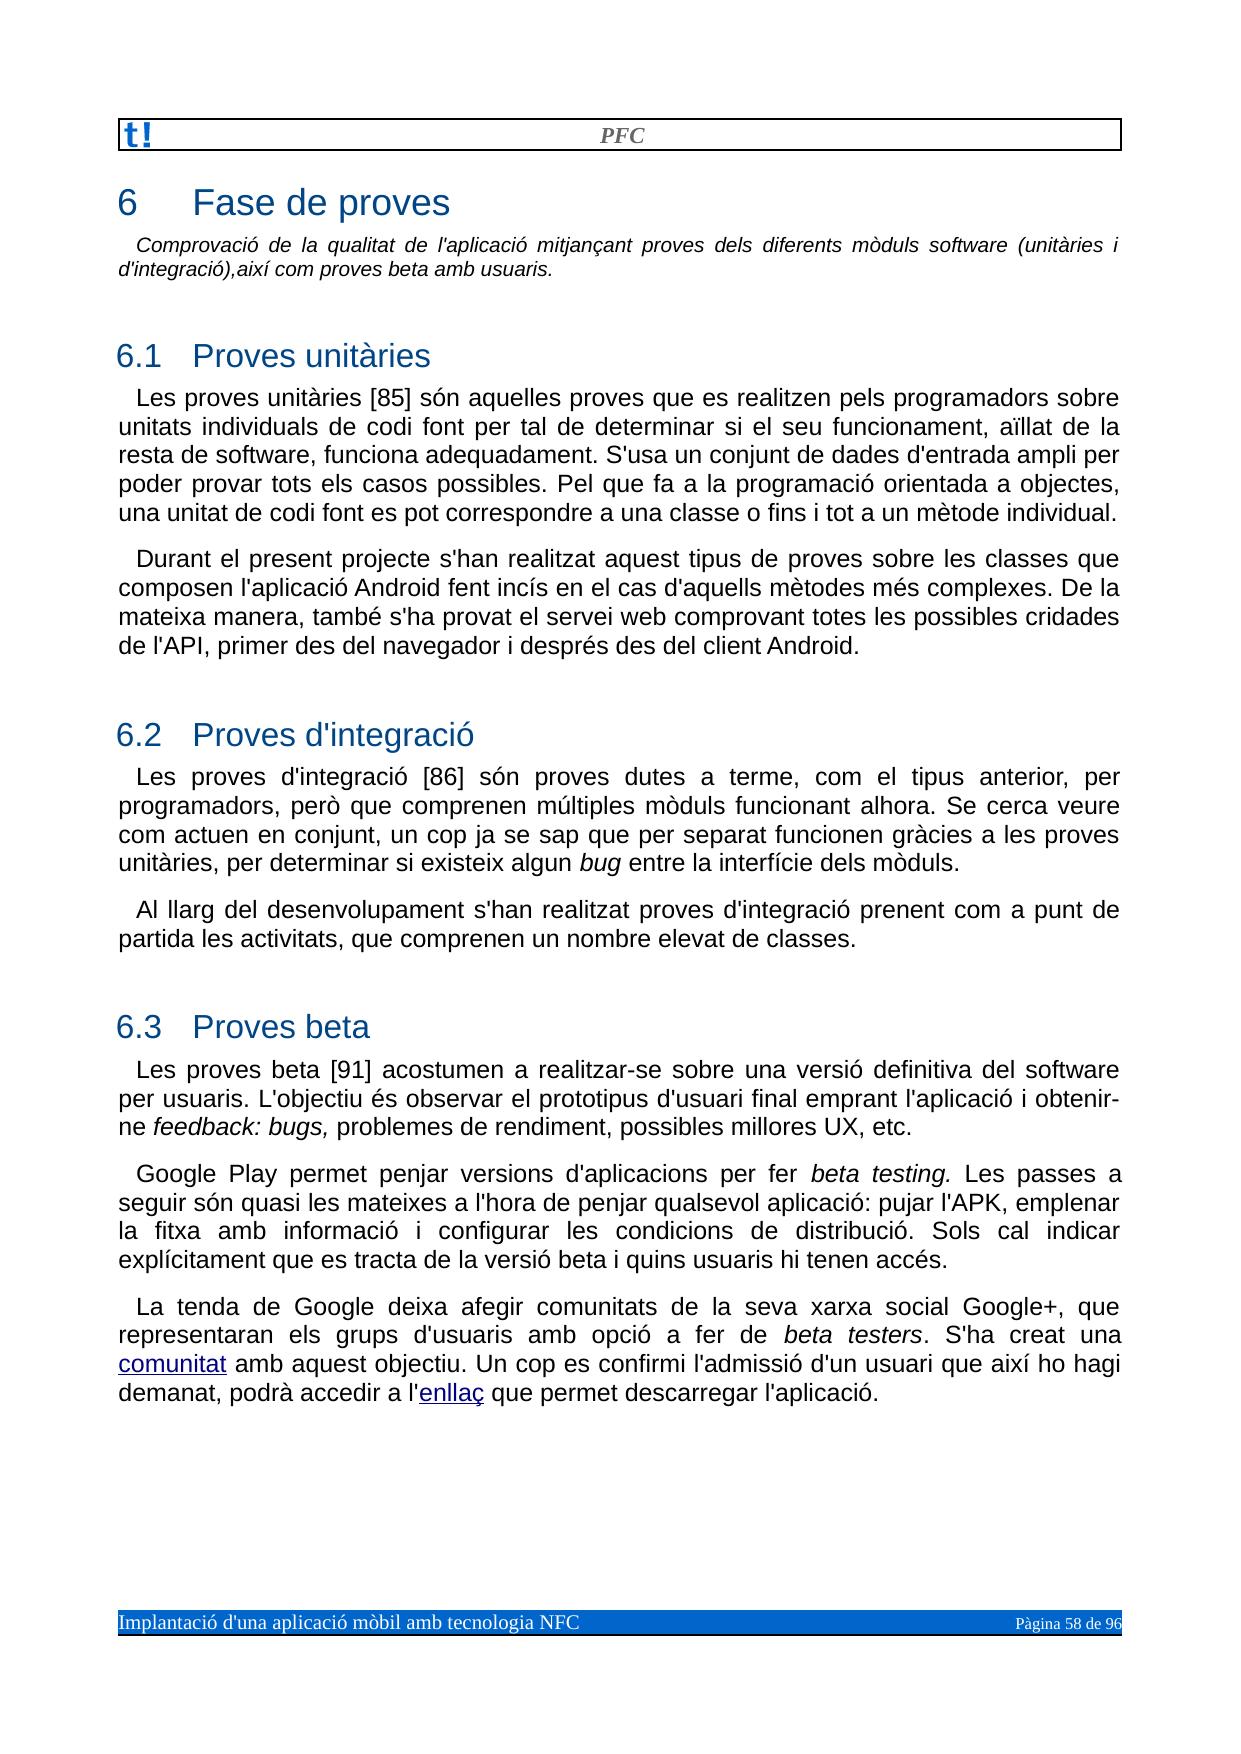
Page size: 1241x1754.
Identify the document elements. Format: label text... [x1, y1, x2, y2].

text Al llarg del desenvolupament s'han realitzat proves d'integració prenent com a punt de partida les activitats, que comprenen un nombre elevat de classes. [118, 895, 1122, 952]
text Durant el present projecte s'han realitzat aquest tipus de proves sobre les classes que composen l'aplicació Android fent incís en el cas d'aquells mètodes més complexes. De la mateixa manera, també s'ha provat el servei web comprovant totes les possibles cridades de l'API, primer des del navegador i després des del client Android. [118, 544, 1122, 659]
text Les proves beta [91] acostumen a realitzar-se sobre una versió definitiva del software per usuaris. L'objectiu és observar el prototipus d'usuari final emprant l'aplicació i obtenir-ne feedback: bugs, problemes de rendiment, possibles millores UX, etc. [118, 1055, 1122, 1141]
picture [123, 121, 151, 148]
subtitle Proves beta [106, 1008, 1122, 1046]
text La tenda de Google deixa afegir comunitats de la seva xarxa social Google+, que representaran els grups d'usuaris amb opció a fer de beta testers. S'ha creat una comunitat amb aquest objectiu. Un cop es confirmi l'admissió d'un usuari que així ho hagi demanat, podrà accedir a l'enllaç que permet descarregar l'aplicació. [118, 1292, 1122, 1407]
subtitle Fase de proves [106, 181, 1122, 224]
subtitle Proves unitàries [106, 336, 1122, 374]
text Les proves d'integració [86] són proves dutes a terme, com el tipus anterior, per programadors, però que comprenen múltiples mòduls funcionant alhora. Se cerca veure com actuen en conjunt, un cop ja se sap que per separat funcionen gràcies a les proves unitàries, per determinar si existeix algun bug entre la interfície dels mòduls. [118, 762, 1122, 877]
text Google Play permet penjar versions d'aplicacions per fer beta testing. Les passes a seguir són quasi les mateixes a l'hora de penjar qualsevol aplicació: pujar l'APK, emplenar la fitxa amb informació i configurar les condicions de distribució. Sols cal indicar explícitament que es tracta de la versió beta i quins usuaris hi tenen accés. [118, 1159, 1122, 1274]
text Comprovació de la qualitat de l'aplicació mitjançant proves dels diferents mòduls software (unitàries i d'integració),així com proves beta amb usuaris. [118, 232, 1122, 280]
subtitle Proves d'integració [106, 715, 1122, 753]
text Les proves unitàries [85] són aquelles proves que es realitzen pels programadors sobre unitats individuals de codi font per tal de determinar si el seu funcionament, aïllat de la resta de software, funciona adequadament. S'usa un conjunt de dades d'entrada ampli per poder provar tots els casos possibles. Pel que fa a la programació orientada a objectes, una unitat de codi font es pot correspondre a una classe o fins i tot a un mètode individual. [118, 383, 1122, 527]
